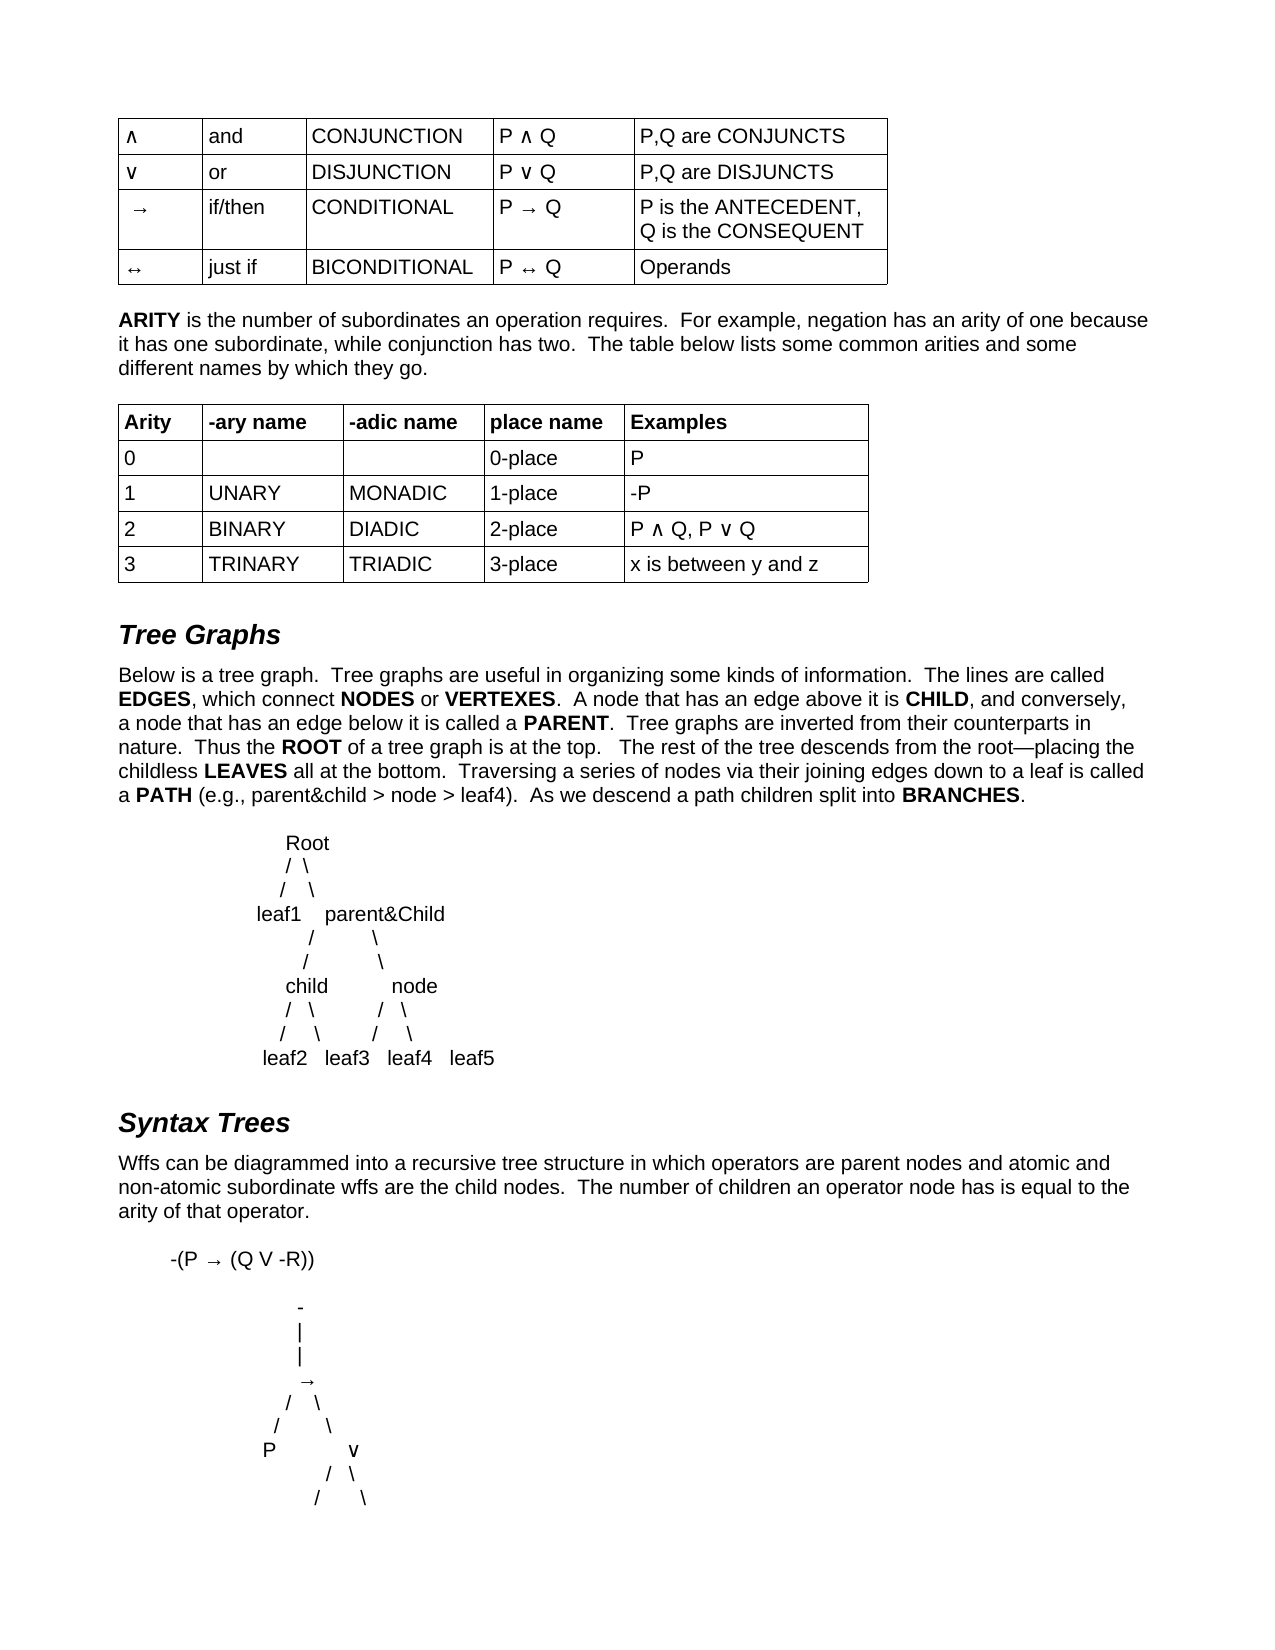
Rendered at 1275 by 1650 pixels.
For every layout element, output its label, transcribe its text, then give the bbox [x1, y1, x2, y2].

table_cell 2 [119, 512, 202, 546]
table_cell x is between y and z [625, 547, 868, 582]
text | [118, 1342, 1157, 1366]
text / \ [118, 854, 1157, 878]
text / \ [118, 1486, 1157, 1510]
table_cell CONDITIONAL [307, 190, 493, 249]
text / \ [118, 1462, 1157, 1486]
text leaf2 leaf3 leaf4 leaf5 [118, 1046, 1157, 1070]
table_cell Operands [635, 250, 887, 284]
table_cell UNARY [203, 476, 343, 511]
table_header Arity [119, 405, 202, 439]
table_cell and [203, 119, 306, 154]
table_cell 1 [119, 476, 202, 511]
text / \ / \ [118, 1022, 1157, 1046]
table_cell -P [625, 476, 868, 511]
table_cell DISJUNCTION [307, 155, 493, 189]
text | [118, 1318, 1157, 1342]
table_cell [344, 441, 484, 475]
table_cell or [203, 155, 306, 189]
table_cell P → Q [494, 190, 634, 249]
text -(P → (Q V -R)) [118, 1247, 1157, 1271]
text / \ [118, 878, 1157, 902]
subtitle Tree Graphs [118, 618, 1157, 650]
table_cell if/then [203, 190, 306, 249]
table_cell P is the ANTECEDENT, Q is the CONSEQUENT [635, 190, 887, 249]
text / \ [118, 926, 1157, 950]
table_cell just if [203, 250, 306, 284]
table_cell 2-place [485, 512, 624, 546]
table_cell P ∧ Q, P ∨ Q [625, 512, 868, 546]
table_cell P [625, 441, 868, 475]
table_cell TRIADIC [344, 547, 484, 582]
table_cell ↔ [119, 250, 202, 284]
table_cell CONJUNCTION [307, 119, 493, 154]
text Wffs can be diagrammed into a recursive tree structure in which operators are parent nodes and atomic and non-atomic subordinate wffs are the child nodes. The number of children an operator node has is equal to the arity of that operator. [118, 1151, 1157, 1223]
table_cell ∧ [119, 119, 202, 154]
text - [118, 1294, 1157, 1318]
table_cell P ∧ Q [494, 119, 634, 154]
table_cell P ∨ Q [494, 155, 634, 189]
table_cell BINARY [203, 512, 343, 546]
table_cell MONADIC [344, 476, 484, 511]
text leaf1 parent&Child [118, 902, 1157, 926]
text / \ / \ [118, 998, 1157, 1022]
table_cell 0 [119, 441, 202, 475]
table_header place name [485, 405, 624, 439]
text Below is a tree graph. Tree graphs are useful in organizing some kinds of information. The lines are called EDGES, which connect NODES or VERTEXES. A node that has an edge above it is CHILD, and conversely, a node that has an edge below it is called a PARENT. Tree graphs are inverted from their counterparts in nature. Thus the ROOT of a tree graph is at the top. The rest of the tree descends from the root—placing the childless LEAVES all at the bottom. Traversing a series of nodes via their joining edges down to a leaf is called a PATH (e.g., parent&child > node > leaf4). As we descend a path children split into BRANCHES. [118, 663, 1157, 806]
text Root [118, 830, 1157, 854]
table_cell BICONDITIONAL [307, 250, 493, 284]
table_cell ∨ [119, 155, 202, 189]
table_cell 1-place [485, 476, 624, 511]
table_cell P ↔ Q [494, 250, 634, 284]
text child node [118, 974, 1157, 998]
table_cell [203, 441, 343, 475]
subtitle Syntax Trees [118, 1106, 1157, 1138]
table_cell TRINARY [203, 547, 343, 582]
text → [118, 1366, 1157, 1390]
table_cell DIADIC [344, 512, 484, 546]
text P ∨ [118, 1438, 1157, 1462]
text ARITY is the number of subordinates an operation requires. For example, negation has an arity of one because it has one subordinate, while conjunction has two. The table below lists some common arities and some different names by which they go. [118, 308, 1157, 380]
table_header Examples [625, 405, 868, 439]
table_cell P,Q are CONJUNCTS [635, 119, 887, 154]
table_header -ary name [203, 405, 343, 439]
text / \ [118, 1414, 1157, 1438]
table_header -adic name [344, 405, 484, 439]
table_cell 3-place [485, 547, 624, 582]
table_cell 0-place [485, 441, 624, 475]
table_cell → [119, 190, 202, 249]
table_cell 3 [119, 547, 202, 582]
table_cell P,Q are DISJUNCTS [635, 155, 887, 189]
text / \ [118, 1390, 1157, 1414]
text / \ [118, 950, 1157, 974]
